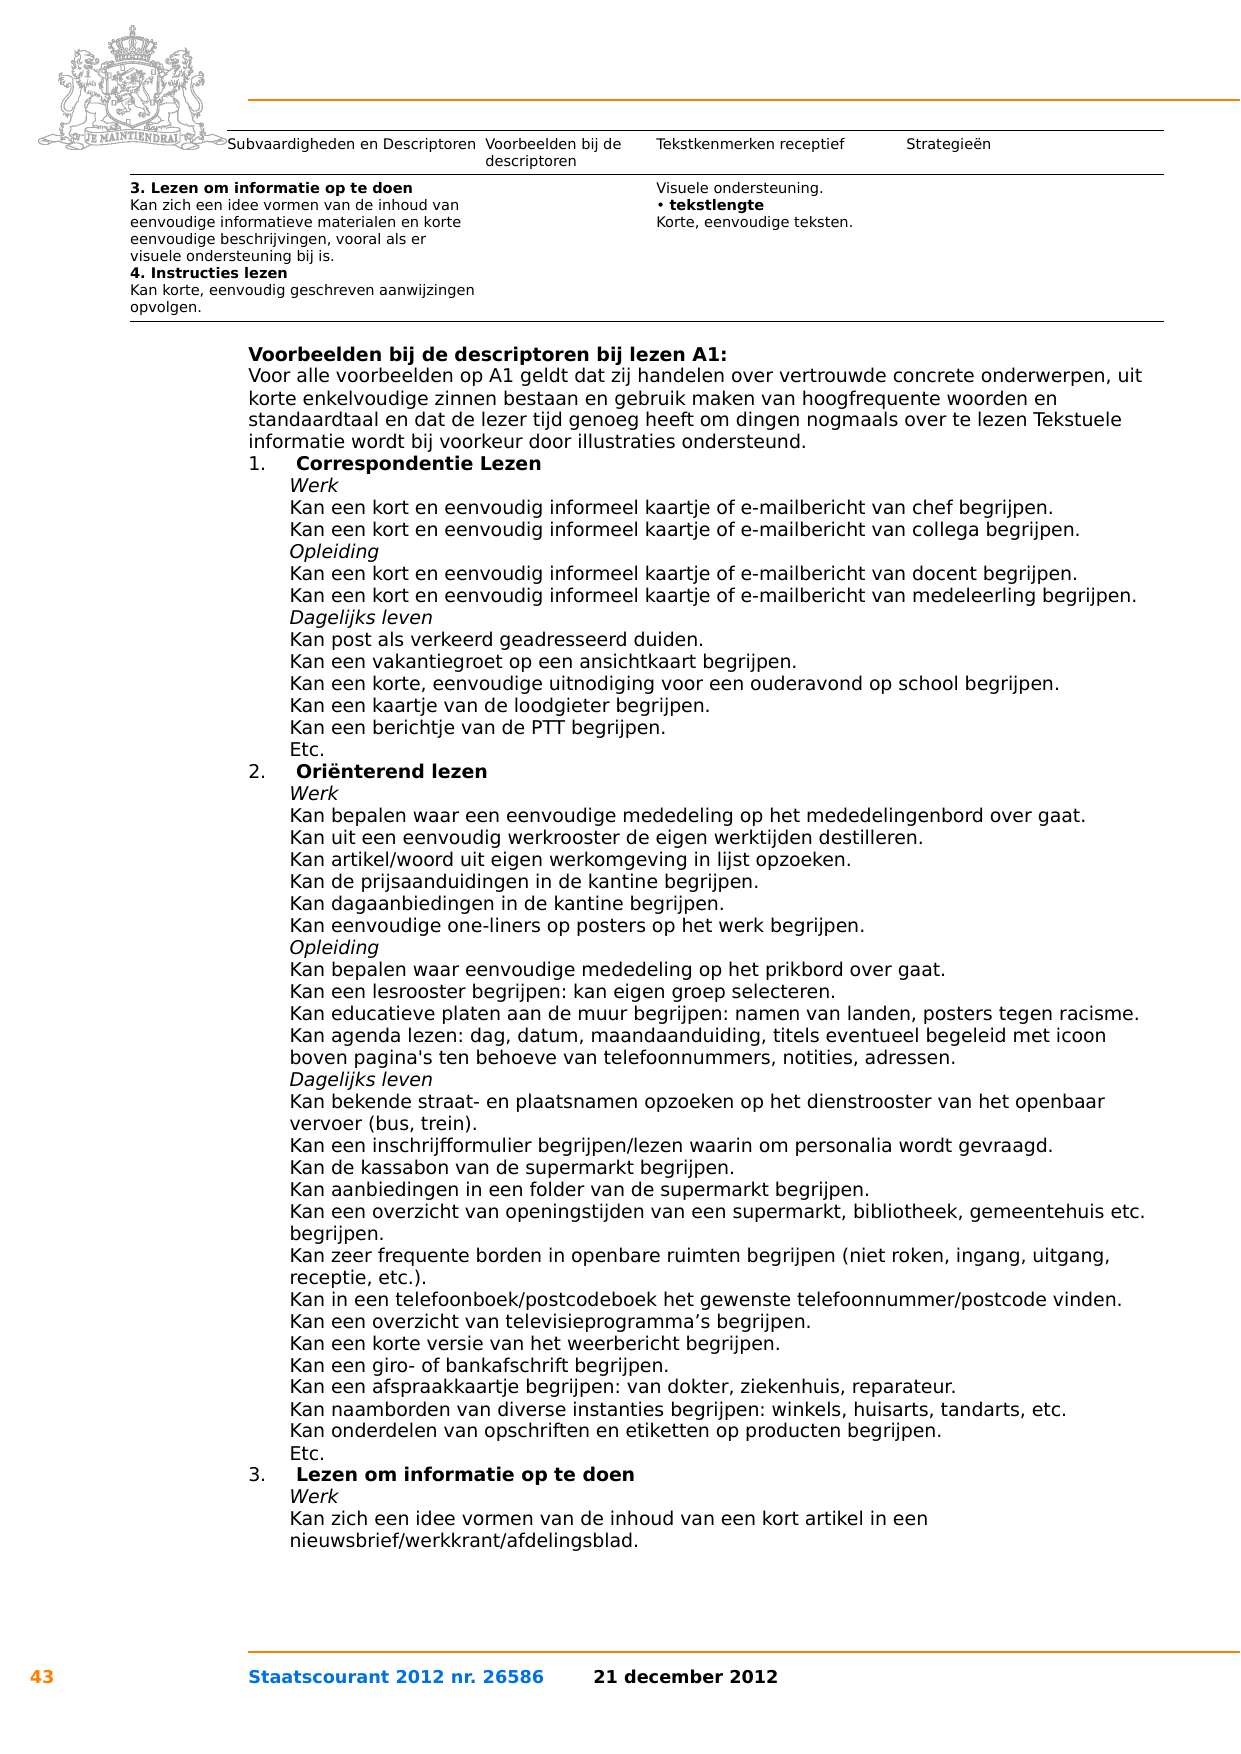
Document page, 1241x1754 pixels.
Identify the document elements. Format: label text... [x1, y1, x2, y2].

text Kan bepalen waar een eenvoudige mededeling op het mededelingenbord over gaat. [289, 805, 1163, 827]
text Kan agenda lezen: dag, datum, maandaanduiding, titels eventueel begeleid met icoon boven pagina's ten behoeve van telefoonnummers, notities, adressen. [289, 1025, 1163, 1069]
text Kan zich een idee vormen van de inhoud van een kort artikel in een nieuwsbrief/werkkrant/afdelingsblad. [289, 1508, 1163, 1552]
text Kan de prijsaanduidingen in de kantine begrijpen. [289, 871, 1163, 893]
text Kan educatieve platen aan de muur begrijpen: namen van landen, posters tegen racisme. [289, 1003, 1163, 1025]
text Kan zeer frequente borden in openbare ruimten begrijpen (niet roken, ingang, uitgang, receptie, etc.). [289, 1244, 1163, 1288]
text Kan aanbiedingen in een folder van de supermarkt begrijpen. [289, 1179, 1163, 1201]
text Kan een giro- of bankafschrift begrijpen. [289, 1354, 1163, 1376]
text Kan een overzicht van openingstijden van een supermarkt, bibliotheek, gemeentehuis etc. begrijpen. [289, 1201, 1163, 1244]
text Werk [289, 475, 1163, 497]
text Dagelijks leven [289, 607, 1163, 629]
table_cell Visuele ondersteuning. • tekstlengte Korte, eenvoudige teksten. [650, 175, 900, 321]
text Kan onderdelen van opschriften en etiketten op producten begrijpen. [289, 1420, 1163, 1442]
table_header Subvaardigheden en Descriptoren [130, 131, 479, 174]
text Kan een inschrijfformulier begrijpen/lezen waarin om personalia wordt gevraagd. [289, 1135, 1163, 1157]
text Opleiding [289, 937, 1163, 959]
text Kan uit een eenvoudig werkrooster de eigen werktijden destilleren. [289, 827, 1163, 849]
text 1. Correspondentie Lezen [248, 453, 1163, 475]
text Kan een kort en eenvoudig informeel kaartje of e-mailbericht van collega begrijpen. [289, 519, 1163, 541]
text Kan een berichtje van de PTT begrijpen. [289, 717, 1163, 739]
text Kan een korte versie van het weerbericht begrijpen. [289, 1332, 1163, 1354]
text Kan eenvoudige one-liners op posters op het werk begrijpen. [289, 915, 1163, 937]
text Etc. [289, 1442, 1163, 1464]
text Werk [289, 783, 1163, 805]
text Kan een vakantiegroet op een ansichtkaart begrijpen. [289, 651, 1163, 673]
picture [38, 25, 227, 150]
text Kan een kaartje van de loodgieter begrijpen. [289, 695, 1163, 717]
text Kan dagaanbiedingen in de kantine begrijpen. [289, 893, 1163, 915]
text Kan een kort en eenvoudig informeel kaartje of e-mailbericht van medeleerling begrijpen. [289, 585, 1163, 607]
table_header Tekstkenmerken receptief [650, 131, 900, 174]
text Kan een afspraakkaartje begrijpen: van dokter, ziekenhuis, reparateur. [289, 1376, 1163, 1398]
text Werk [289, 1486, 1163, 1508]
text Kan in een telefoonboek/postcodeboek het gewenste telefoonnummer/postcode vinden. [289, 1288, 1163, 1311]
text Kan artikel/woord uit eigen werkomgeving in lijst opzoeken. [289, 849, 1163, 871]
text Dagelijks leven [289, 1069, 1163, 1091]
text Kan een korte, eenvoudige uitnodiging voor een ouderavond op school begrijpen. [289, 673, 1163, 695]
text Kan bekende straat- en plaatsnamen opzoeken op het dienstrooster van het openbaar vervoer (bus, trein). [289, 1091, 1163, 1135]
text Etc. [289, 739, 1163, 761]
text Kan een overzicht van televisieprogramma’s begrijpen. [289, 1311, 1163, 1332]
table_cell [479, 175, 650, 321]
text 3. Lezen om informatie op te doen [248, 1464, 1163, 1486]
table_header Strategieën [900, 131, 1163, 174]
text Kan bepalen waar eenvoudige mededeling op het prikbord over gaat. [289, 959, 1163, 981]
text Kan een lesrooster begrijpen: kan eigen groep selecteren. [289, 981, 1163, 1003]
text Kan een kort en eenvoudig informeel kaartje of e-mailbericht van docent begrijpen. [289, 563, 1163, 585]
text 2. Oriënterend lezen [248, 761, 1163, 783]
text Voorbeelden bij de descriptoren bij lezen A1: [248, 343, 1163, 365]
text Kan post als verkeerd geadresseerd duiden. [289, 629, 1163, 651]
text Kan een kort en eenvoudig informeel kaartje of e-mailbericht van chef begrijpen. [289, 497, 1163, 519]
table_cell [900, 175, 1163, 321]
text Voor alle voorbeelden op A1 geldt dat zij handelen over vertrouwde concrete onderwerpen, uit korte enkelvoudige zinnen bestaan en gebruik maken van hoogfrequente woorden en standaardtaal en dat de lezer tijd genoeg heeft om dingen nogmaals over te lezen Tekstuele informatie wordt bij voorkeur door illustraties ondersteund. [248, 365, 1163, 453]
text Opleiding [289, 541, 1163, 563]
text Kan naamborden van diverse instanties begrijpen: winkels, huisarts, tandarts, etc. [289, 1398, 1163, 1420]
table_cell 3. Lezen om informatie op te doen Kan zich een idee vormen van de inhoud van eenvoudige informatieve materialen en korte eenvoudige beschrijvingen, vooral als er visuele ondersteuning bij is. 4. Instructies lezen Kan korte, eenvoudig geschreven aanwijzingen opvolgen. [130, 175, 479, 321]
text Kan de kassabon van de supermarkt begrijpen. [289, 1157, 1163, 1179]
table_header Voorbeelden bij de descriptoren [479, 131, 650, 174]
